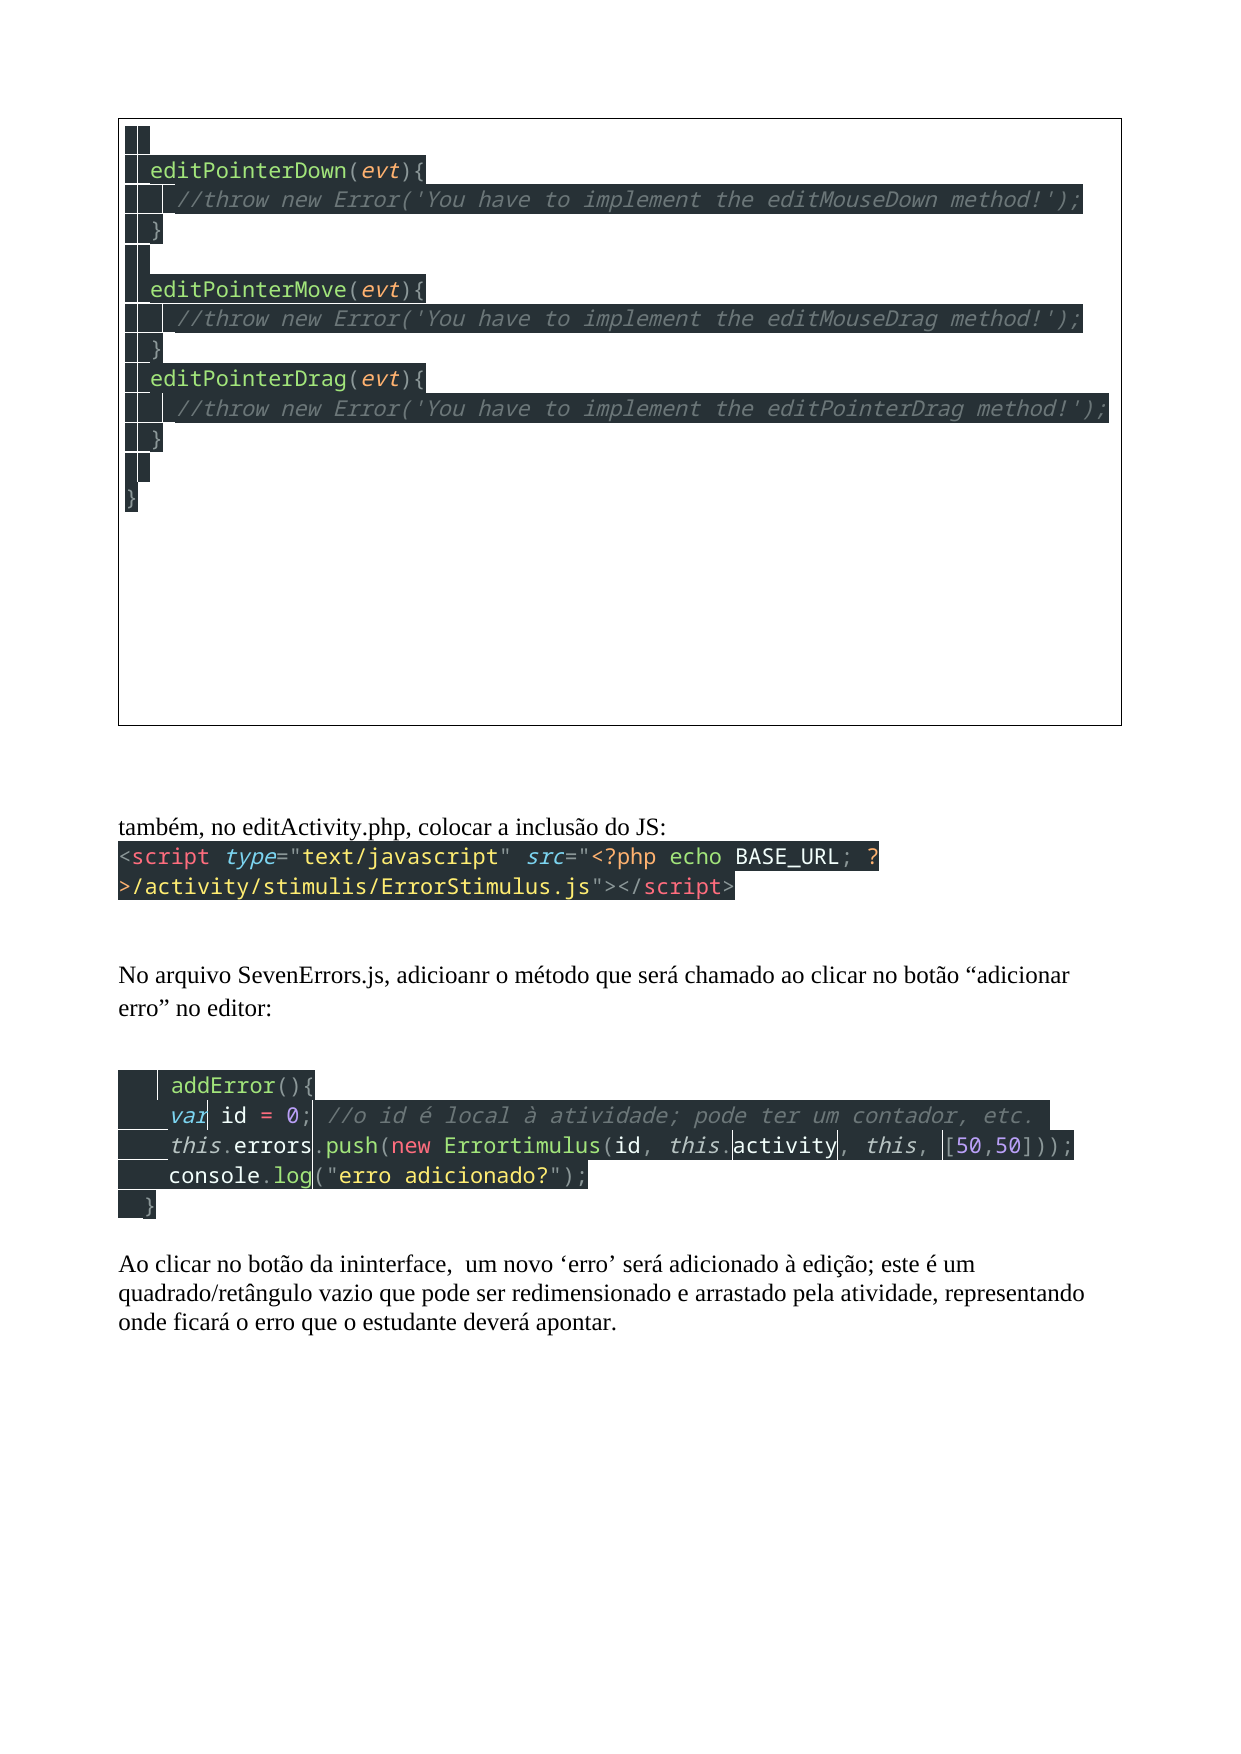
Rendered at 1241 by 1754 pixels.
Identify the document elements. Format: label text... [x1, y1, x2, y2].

text this.errors.push(new Errortimulus(id, this.activity, this, [50,50])); [118, 1130, 1122, 1160]
table_header editPointerDown(evt){ //throw new Error('You have to implement the editMouseDown method!'); } editPointerMove(evt){ //throw new Error('You have to implement the editMouseDrag method!'); } editPointerDrag(evt){ //throw new Error('You have to implement the editPointerDrag method!'); } } [119, 119, 1121, 725]
text No arquivo SevenErrors.js, adicioanr o método que será chamado ao clicar no botão “adicionar erro” no editor: [118, 960, 1122, 1022]
text } [118, 1189, 1122, 1219]
text var id = 0; //o id é local à atividade; pode ter um contador, etc. [118, 1100, 1122, 1130]
text Ao clicar no botão da ininterface, um novo ‘erro’ será adicionado à edição; este é um quadrado/retângulo vazio que pode ser redimensionado e arrastado pela atividade, representando onde ficará o erro que o estudante deverá apontar. [118, 1249, 1122, 1335]
text também, no editActivity.php, colocar a inclusão do JS: [118, 812, 1122, 841]
text <script type="text/javascript" src="<?php echo BASE_URL; ?>/activity/stimulis/ErrorStimulus.js"></script> [118, 841, 1122, 900]
text console.log("erro adicionado?"); [118, 1160, 1122, 1189]
text addError(){ [118, 1070, 1122, 1100]
